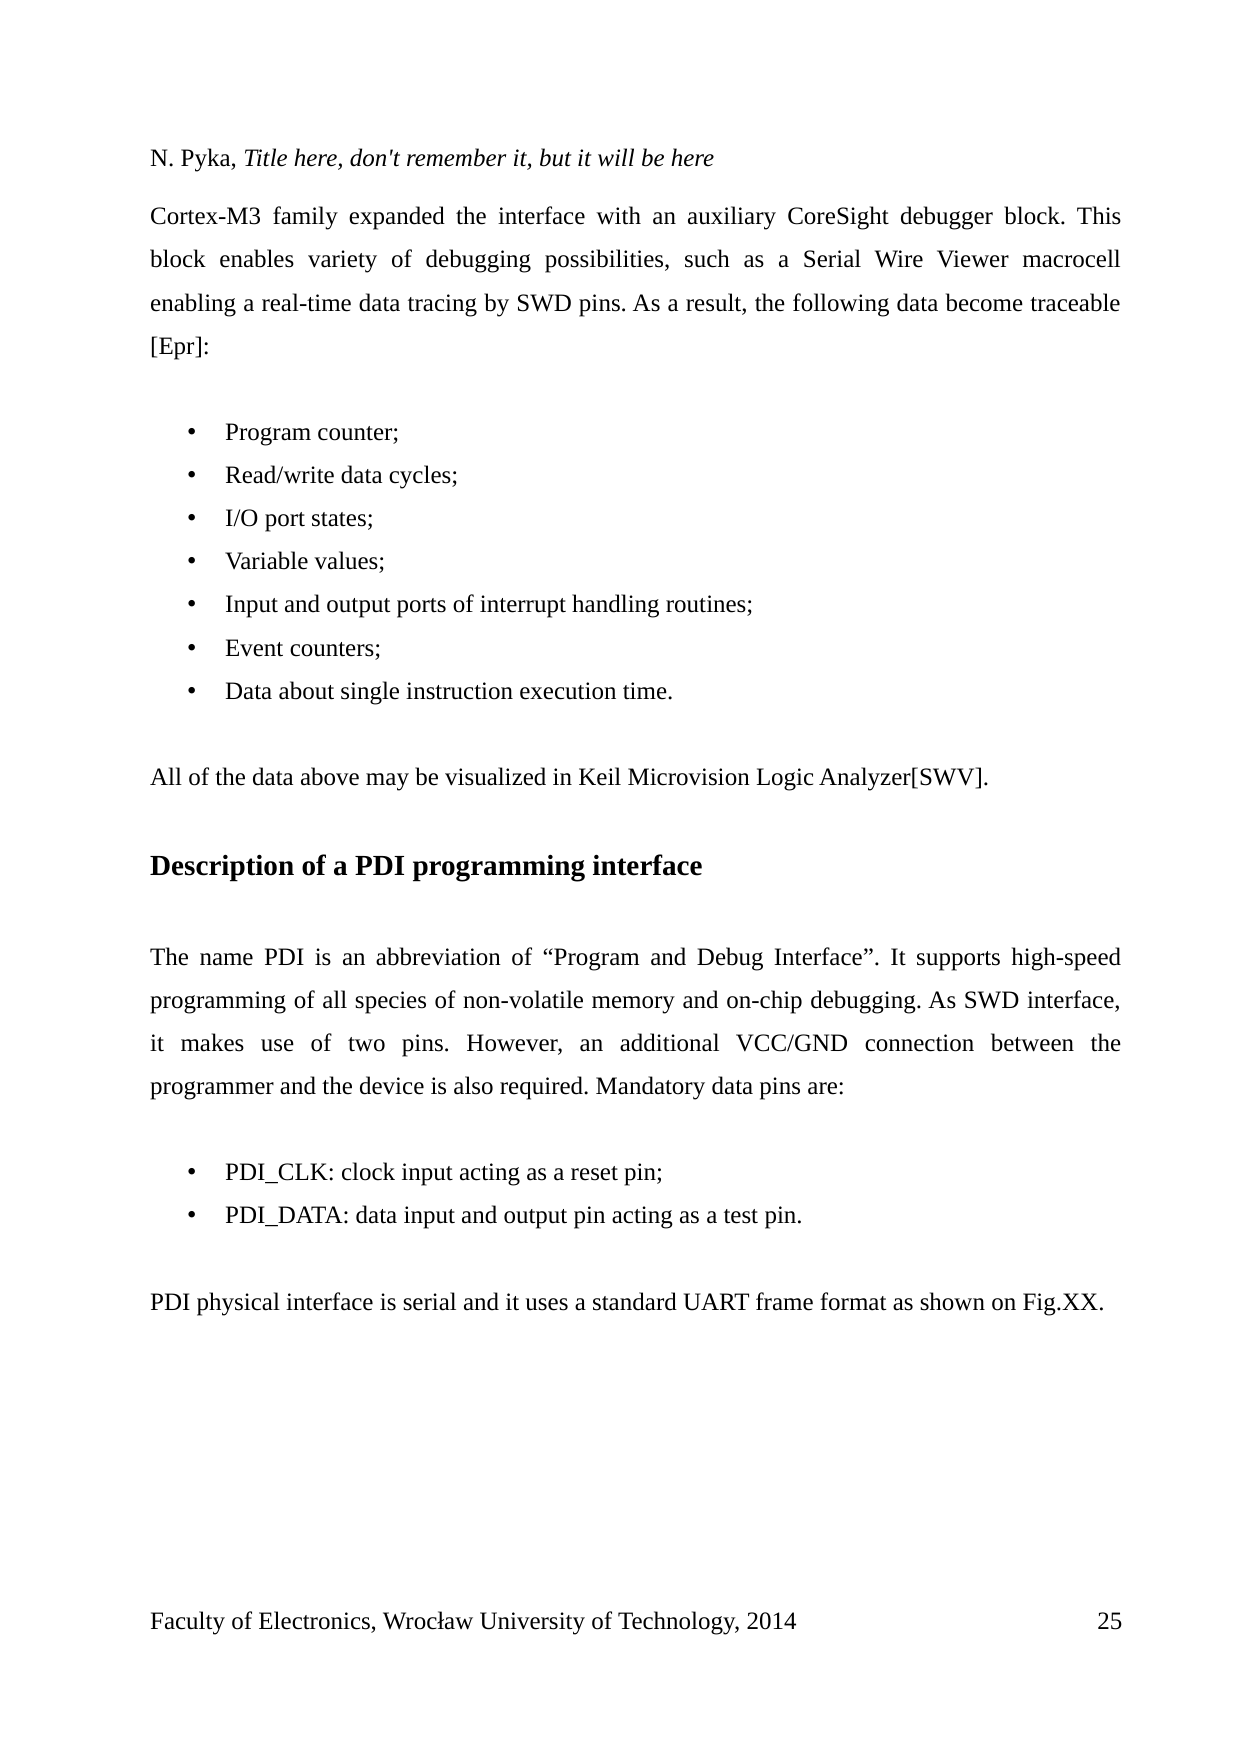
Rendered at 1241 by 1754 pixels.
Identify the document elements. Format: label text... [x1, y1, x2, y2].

list Program counter; [187, 417, 1122, 446]
list Variable values; [187, 546, 1122, 575]
text The name PDI is an abbreviation of “Program and Debug Interface”. It supports high-speed programming of all species of non-volatile memory and on-chip debugging. As SWD interface, it makes use of two pins. However, an additional VCC/GND connection between the programmer and the device is also required. Mandatory data pins are: [150, 942, 1122, 1100]
text Description of a PDI programming interface [150, 848, 1122, 882]
list PDI_DATA: data input and output pin acting as a test pin. [187, 1200, 1122, 1229]
text PDI physical interface is serial and it uses a standard UART frame format as shown on Fig.XX. [150, 1287, 1122, 1315]
text All of the data above may be visualized in Keil Microvision Logic Analyzer[SWV]. [150, 762, 1122, 791]
list PDI_CLK: clock input acting as a reset pin; [187, 1157, 1122, 1186]
list Data about single instruction execution time. [187, 676, 1122, 704]
text Cortex-M3 family expanded the interface with an auxiliary CoreSight debugger block. This block enables variety of debugging possibilities, such as a Serial Wire Viewer macrocell enabling a real-time data tracing by SWD pins. As a result, the following data become traceable [Epr]: [150, 201, 1122, 359]
list I/O port states; [187, 503, 1122, 532]
list Input and output ports of interrupt handling routines; [187, 589, 1122, 618]
list Read/write data cycles; [187, 460, 1122, 489]
list Event counters; [187, 633, 1122, 661]
